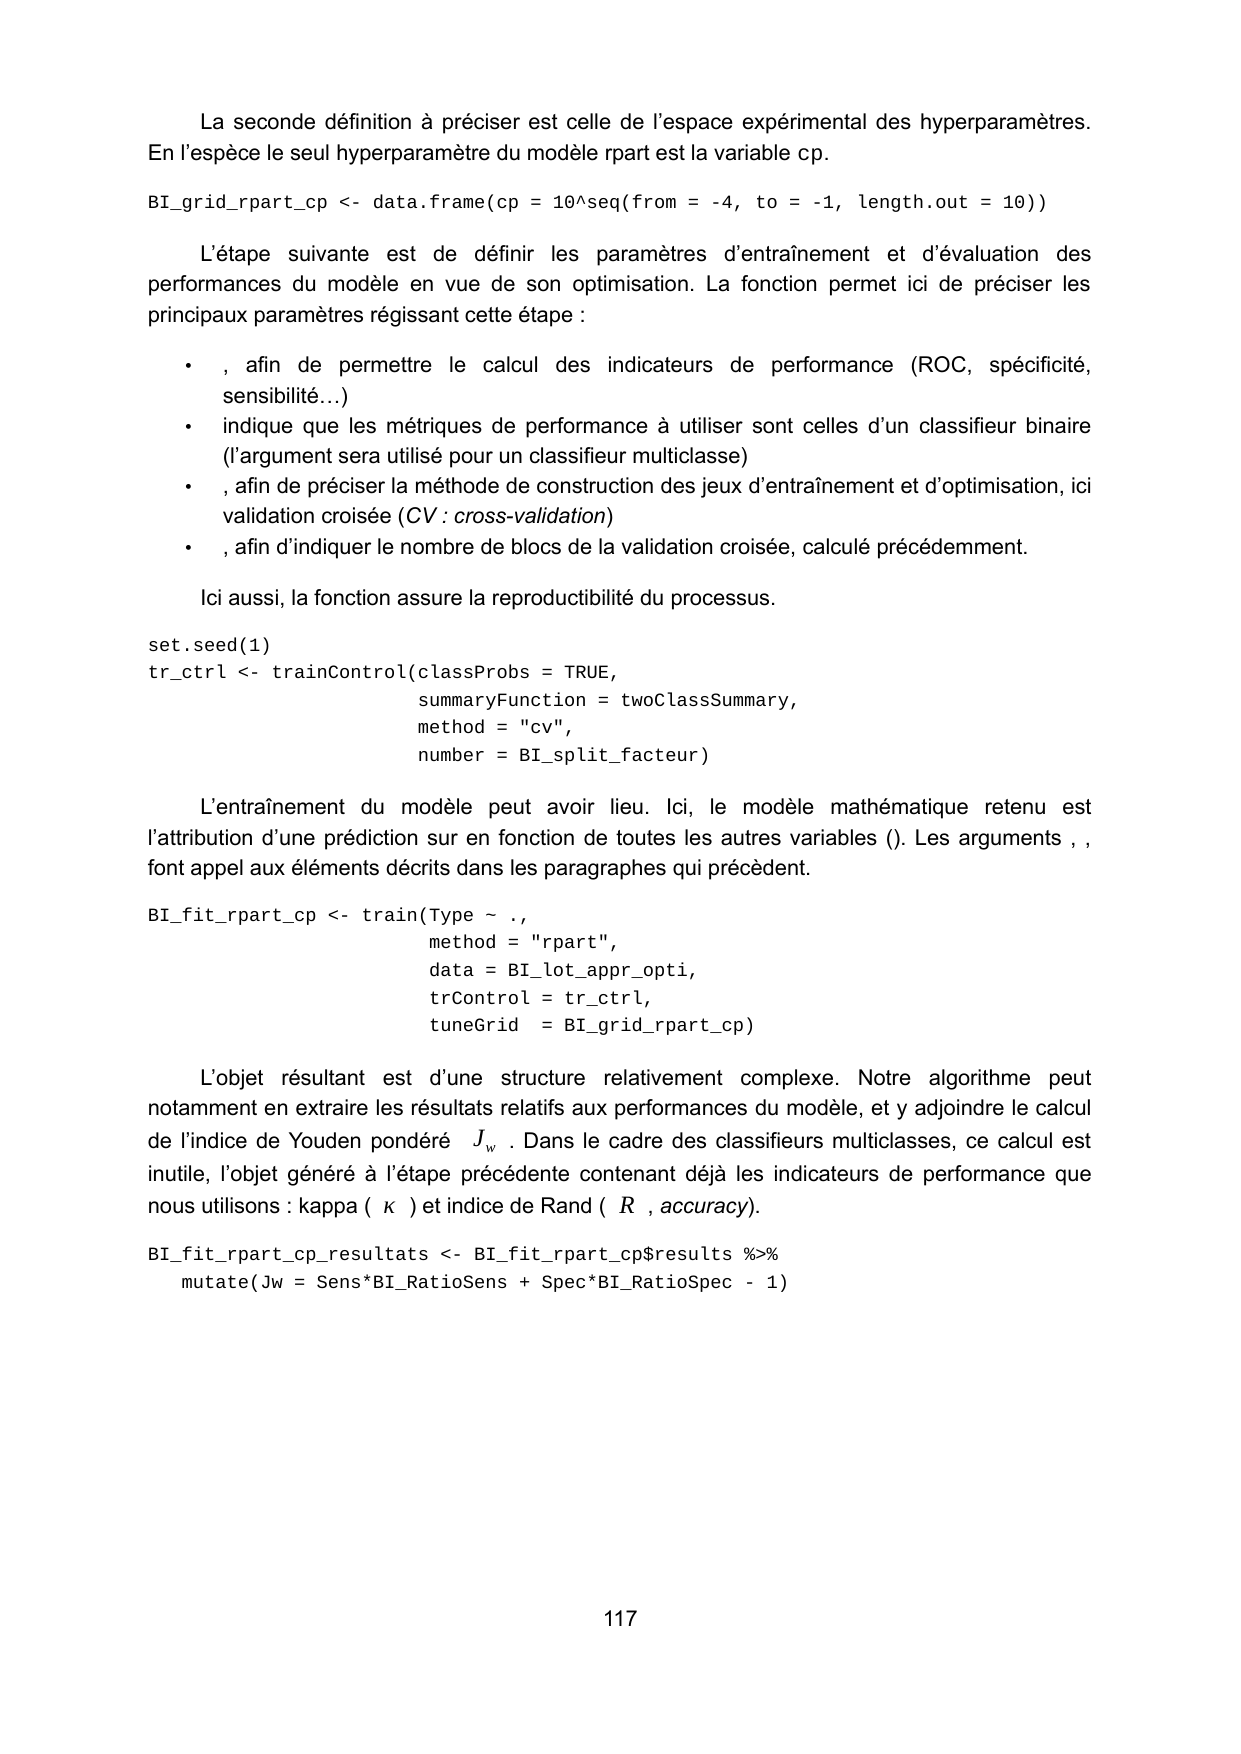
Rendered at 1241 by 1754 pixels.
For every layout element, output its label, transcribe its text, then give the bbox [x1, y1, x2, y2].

text BI_fit_rpart_cp <- train(Type ~ ., [148, 906, 1093, 927]
list , afin d’indiquer le nombre de blocs de la validation croisée, calculé précédemment. [185, 534, 1093, 559]
text mutate(Jw = Sens*BI_RatioSens + Spec*BI_RatioSpec - 1) [148, 1272, 1093, 1294]
text set.seed(1) [148, 636, 1093, 657]
text L’étape suivante est de définir les paramètres d’entraînement et d’évaluation des performances du modèle en vue de son optimisation. La fonction permet ici de préciser les principaux paramètres régissant cette étape : [148, 241, 1093, 327]
text method = "cv", [148, 718, 1093, 739]
text BI_fit_rpart_cp_resultats <- BI_fit_rpart_cp$results %>% [148, 1245, 1093, 1266]
text method = "rpart", [148, 933, 1093, 954]
list , afin de préciser la méthode de construction des jeux d’entraînement et d’optimisation, ici validation croisée (CV : cross-validation) [185, 473, 1093, 529]
text data = BI_lot_appr_opti, [148, 961, 1093, 982]
text La seconde définition à préciser est celle de l’espace expérimental des hyperparamètres. En l’espèce le seul hyperparamètre du modèle rpart est la variable cp. [148, 109, 1093, 167]
text Ici aussi, la fonction assure la reproductibilité du processus. [148, 584, 1093, 610]
text L’entraînement du modèle peut avoir lieu. Ici, le modèle mathématique retenu est l’attribution d’une prédiction sur en fonction de toutes les autres variables (). Les arguments , , font appel aux éléments décrits dans les paragraphes qui précèdent. [148, 794, 1093, 880]
text BI_grid_rpart_cp <- data.frame(cp = 10^seq(from = -4, to = -1, length.out = 10)) [148, 193, 1093, 214]
text tuneGrid = BI_grid_rpart_cp) [148, 1016, 1093, 1037]
text tr_ctrl <- trainControl(classProbs = TRUE, [148, 663, 1093, 684]
text trControl = tr_ctrl, [148, 988, 1093, 1010]
list , afin de permettre le calcul des indicateurs de performance (ROC, spécificité, sensibilité…) [185, 352, 1093, 408]
text summaryFunction = twoClassSummary, [148, 691, 1093, 712]
text L’objet résultant est d’une structure relativement complexe. Notre algorithme peut notamment en extraire les résultats relatifs aux performances du modèle, et y adjoindre le calcul de l’indice de Youden pondéré . Dans le cadre des classifieurs multiclasses, ce calcul est inutile, l’objet généré à l’étape précédente contenant déjà les indicateurs de performance que nous utilisons : kappa () et indice de Rand (, accuracy). [148, 1064, 1093, 1219]
list indique que les métriques de performance à utiliser sont celles d’un classifieur binaire (l’argument sera utilisé pour un classifieur multiclasse) [185, 413, 1093, 468]
text number = BI_split_facteur) [148, 746, 1093, 767]
